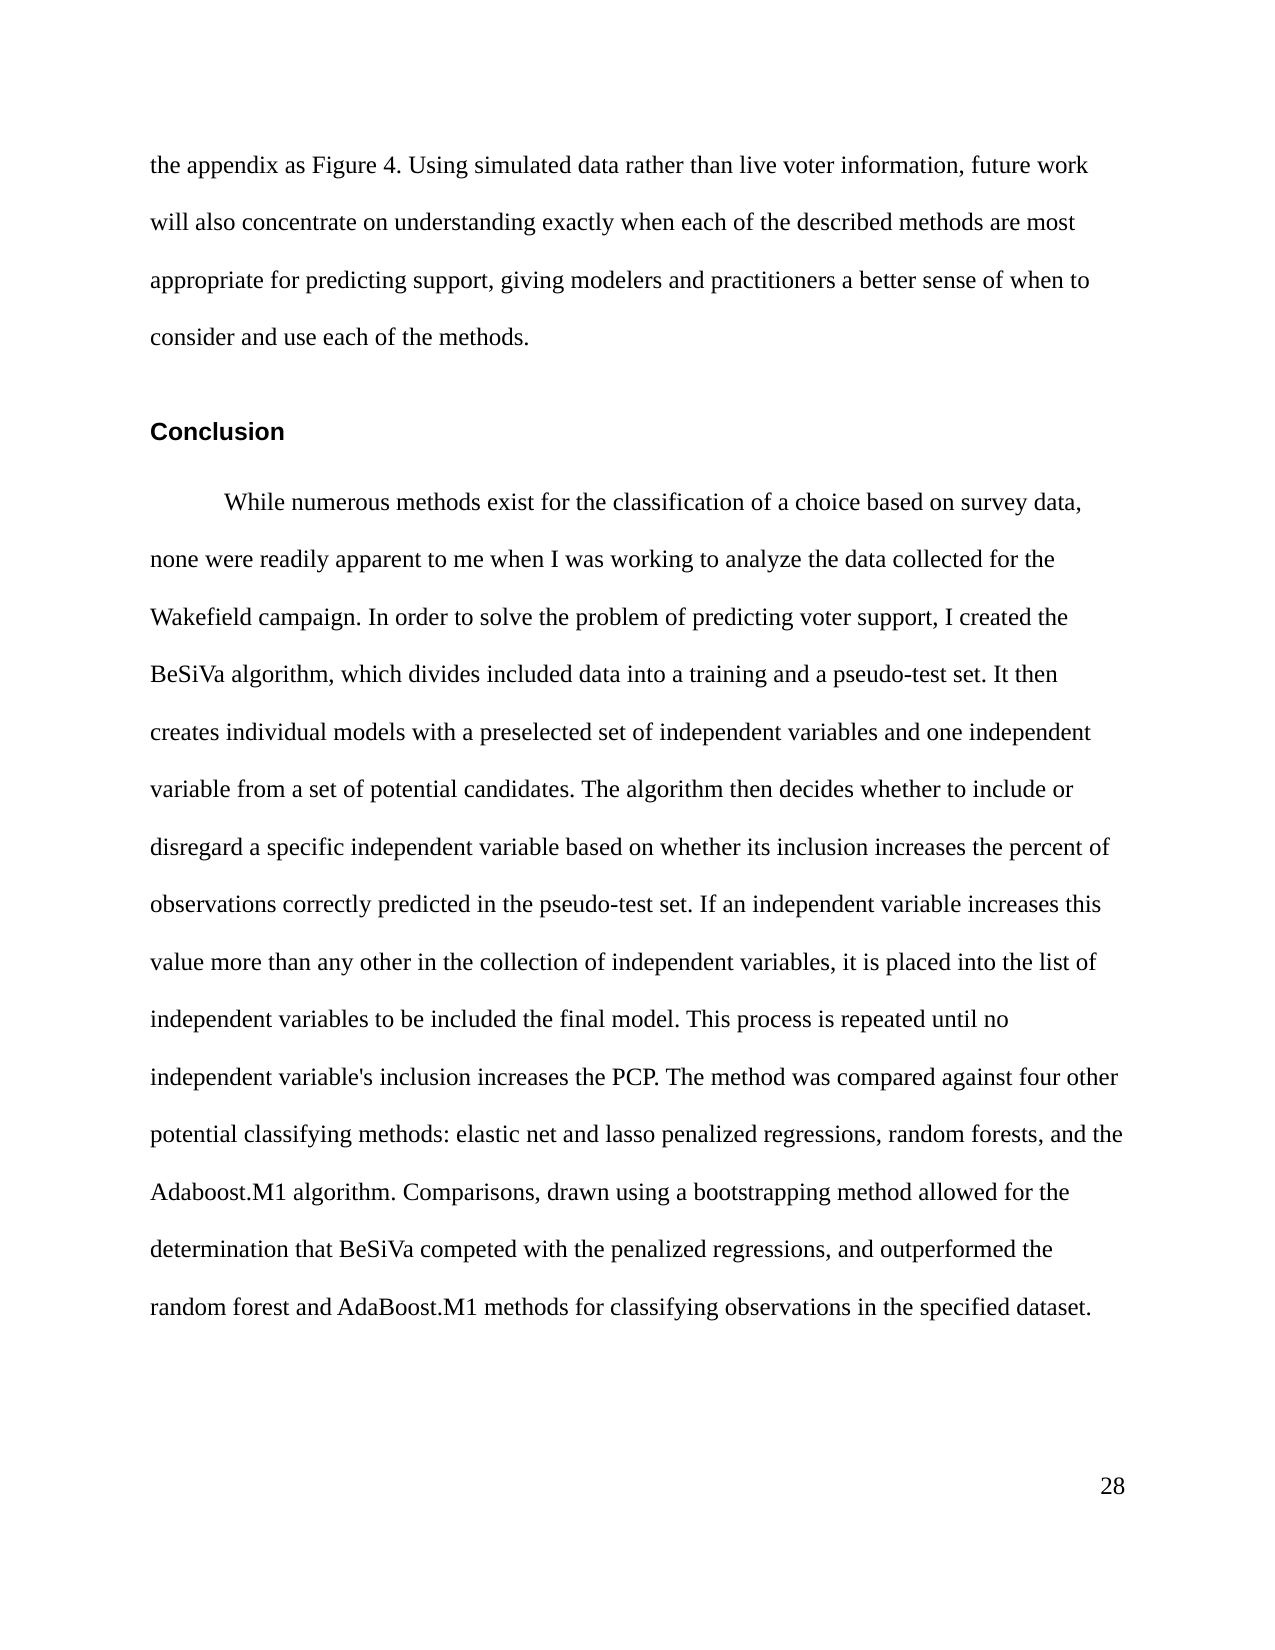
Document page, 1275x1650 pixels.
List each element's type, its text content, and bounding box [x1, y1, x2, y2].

subtitle Conclusion [150, 417, 1125, 446]
text While numerous methods exist for the classification of a choice based on survey data, none were readily apparent to me when I was working to analyze the data collected for the Wakefield campaign. In order to solve the problem of predicting voter support, I created the BeSiVa algorithm, which divides included data into a training and a pseudo-test set. It then creates individual models with a preselected set of independent variables and one independent variable from a set of potential candidates. The algorithm then decides whether to include or disregard a specific independent variable based on whether its inclusion increases the percent of observations correctly predicted in the pseudo-test set. If an independent variable increases this value more than any other in the collection of independent variables, it is placed into the list of independent variables to be included the final model. This process is repeated until no independent variable's inclusion increases the PCP. The method was compared against four other potential classifying methods: elastic net and lasso penalized regressions, random forests, and the Adaboost.M1 algorithm. Comparisons, drawn using a bootstrapping method allowed for the determination that BeSiVa competed with the penalized regressions, and outperformed the random forest and AdaBoost.M1 methods for classifying observations in the specified dataset. [150, 487, 1125, 1321]
text the appendix as Figure 4. Using simulated data rather than live voter information, future work will also concentrate on understanding exactly when each of the described methods are most appropriate for predicting support, giving modelers and practitioners a better sense of when to consider and use each of the methods. [150, 150, 1125, 351]
